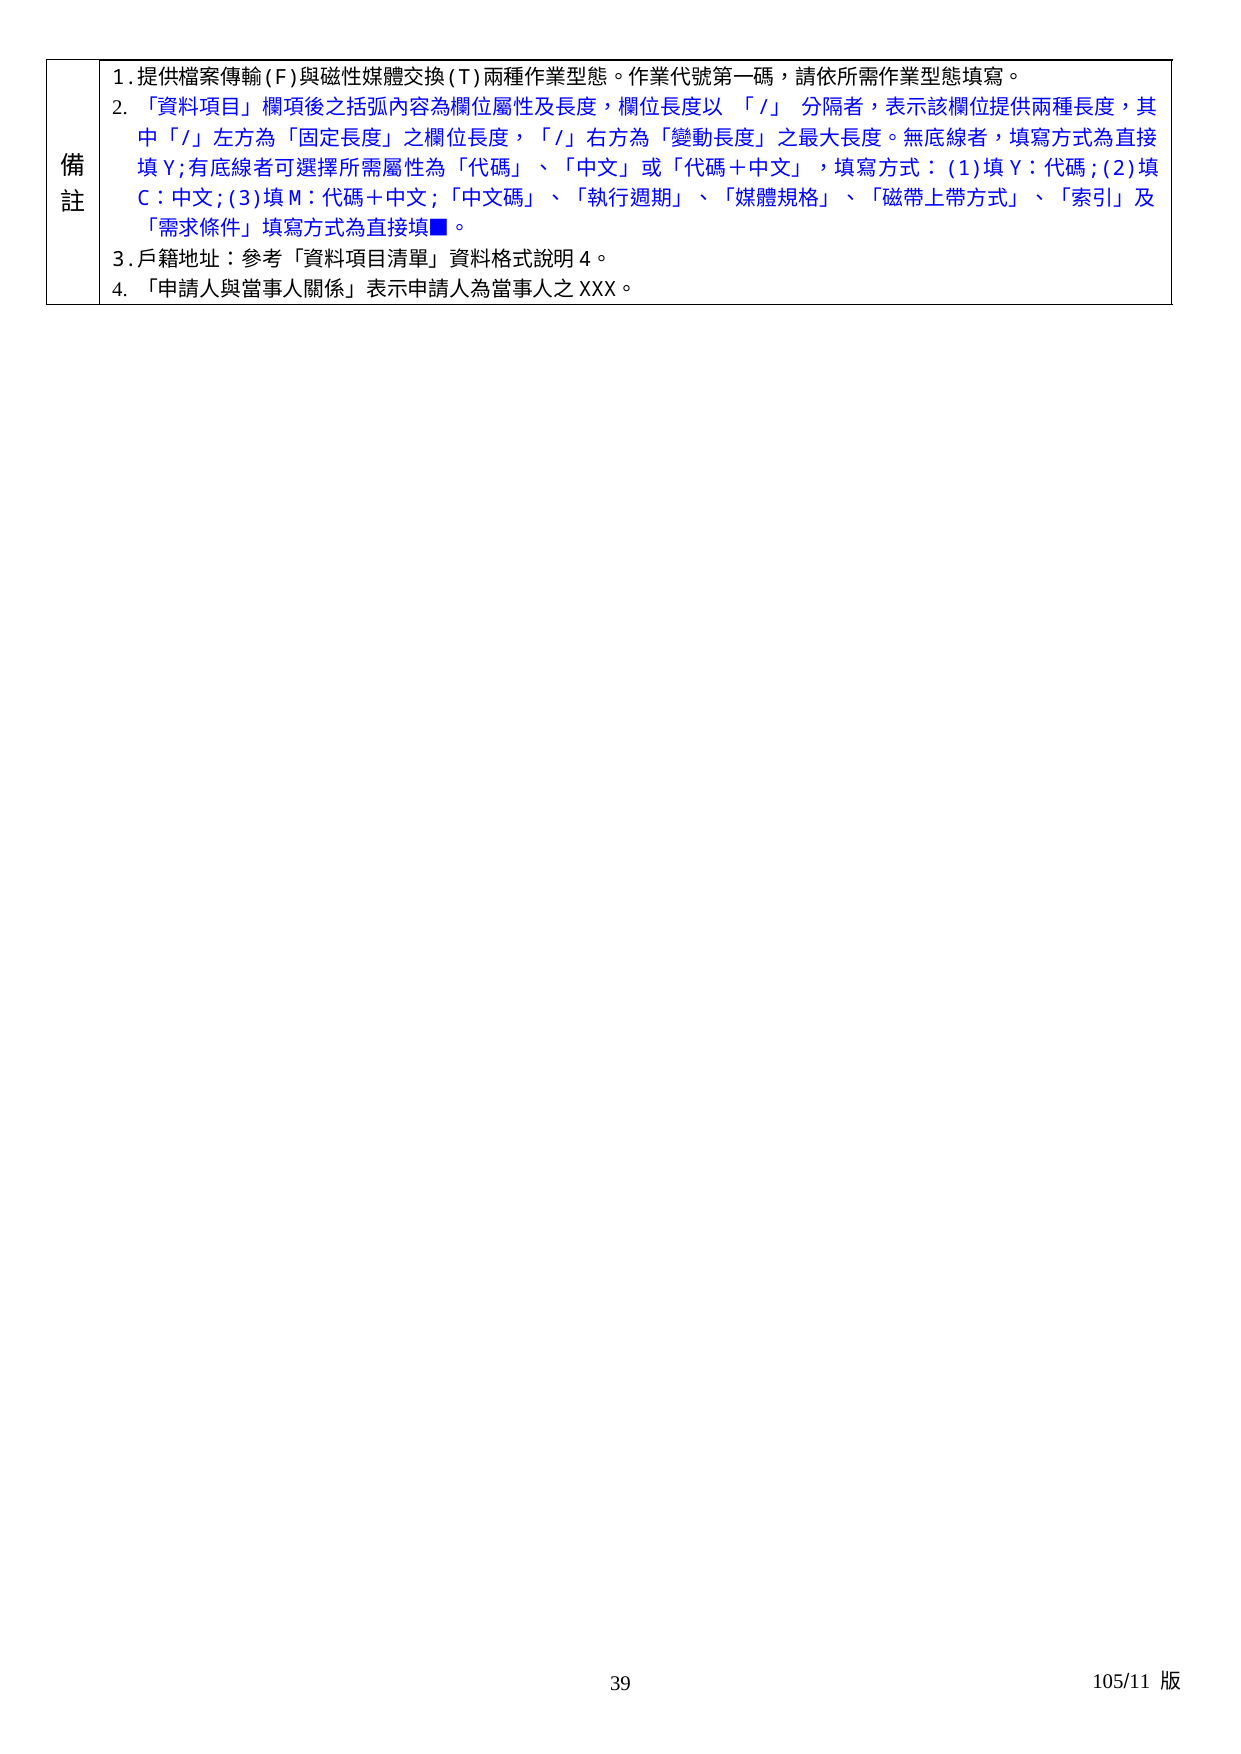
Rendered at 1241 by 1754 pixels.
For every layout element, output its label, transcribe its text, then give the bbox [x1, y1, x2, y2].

table_cell 備註 [47, 60, 99, 304]
table_cell 提供檔案傳輸(F)與磁性媒體交換(T)兩種作業型態。作業代號第一碼，請依所需作業型態填寫。 「資料項目」欄項後之括弧內容為欄位屬性及長度，欄位長度以 「/」 分隔者，表示該欄位提供兩種長度，其中「/」左方為「固定長度」之欄位長度，「/」右方為「變動長度」之最大長度。無底線者，填寫方式為直接填Y;有底線者可選擇所需屬性為「代碼」、「中文」或「代碼＋中文」，填寫方式：(1)填Y：代碼;(2)填C：中文;(3)填M：代碼＋中文;「中文碼」、「執行週期」、「媒體規格」、「磁帶上帶方式」、「索引」及「需求條件」填寫方式為直接填■。 戶籍地址：參考「資料項目清單」資料格式說明4。 「申請人與當事人關係」表示申請人為當事人之XXX。 [100, 61, 1171, 304]
